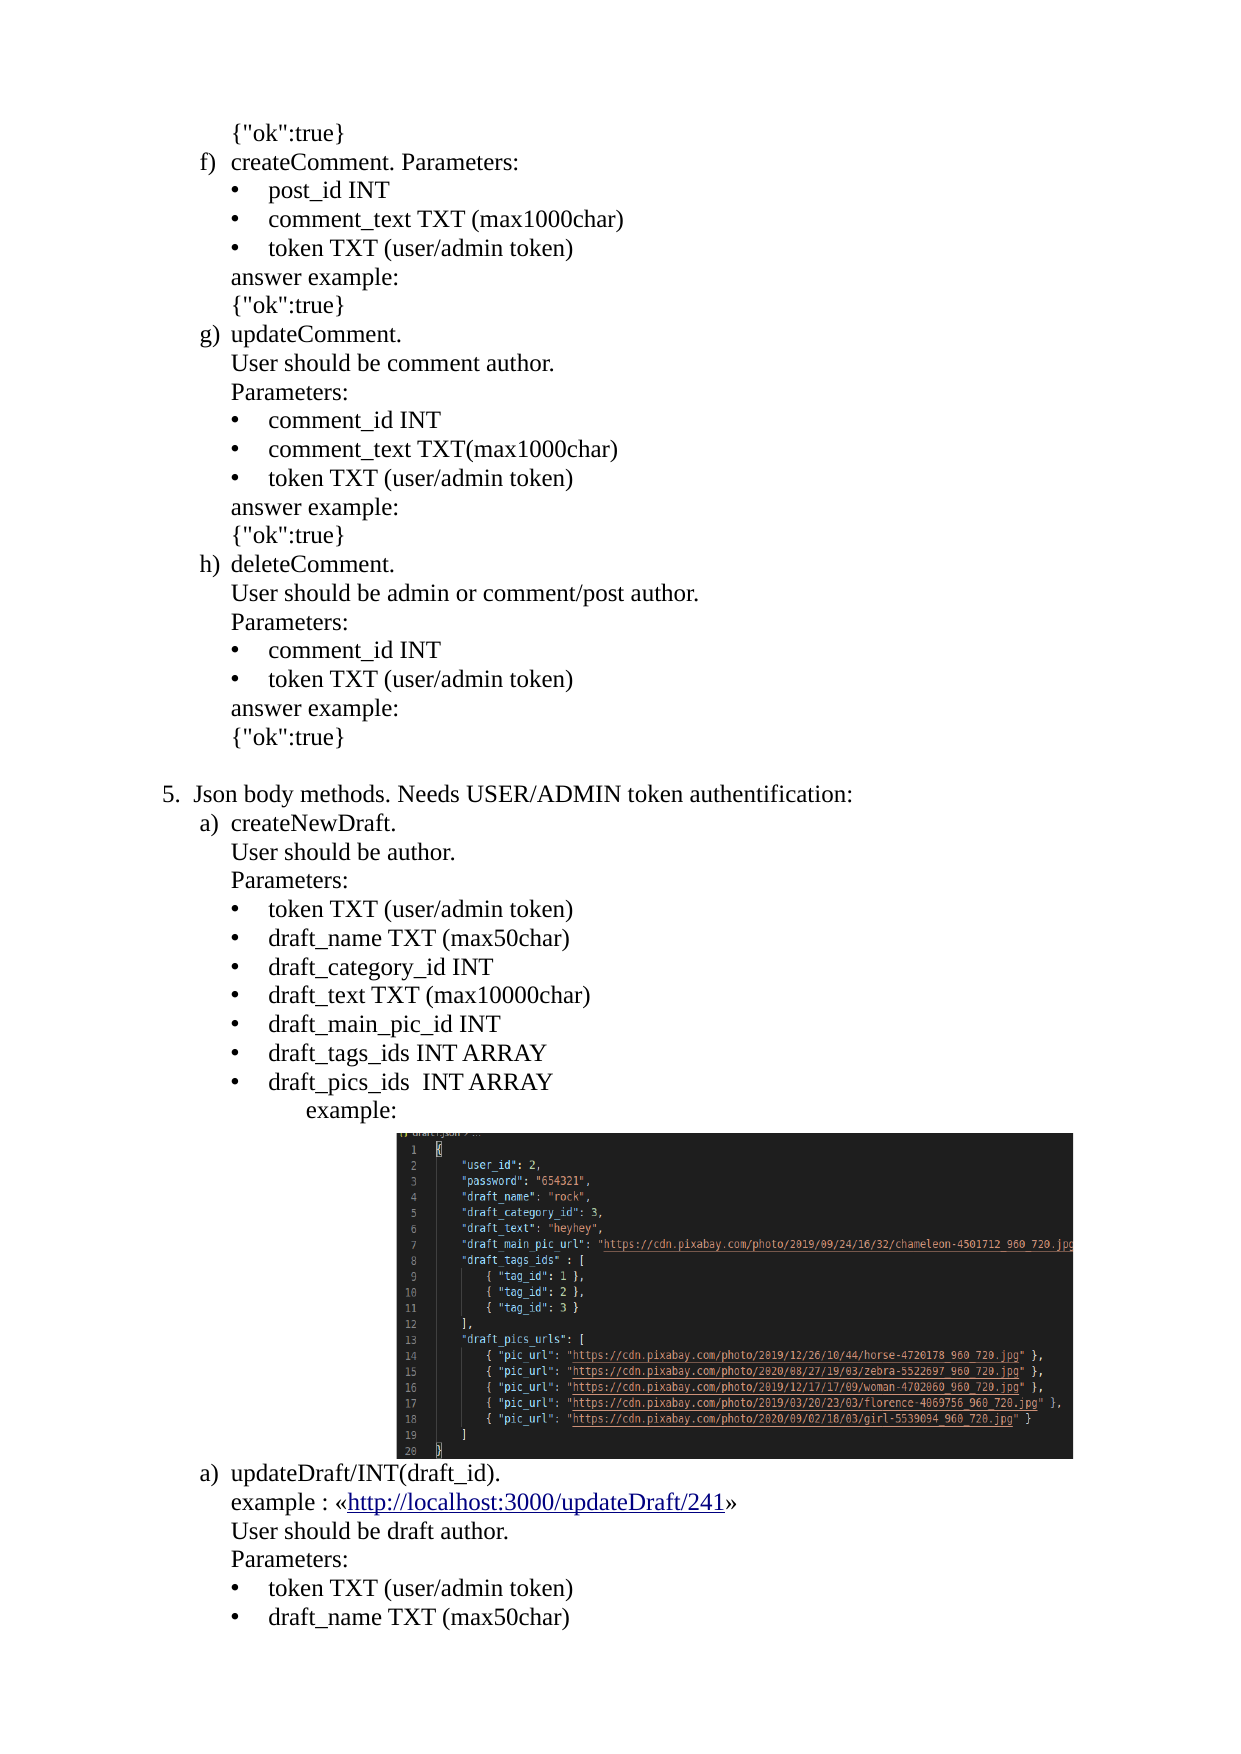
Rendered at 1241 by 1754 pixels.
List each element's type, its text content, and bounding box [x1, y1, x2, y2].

list example : «http://localhost:3000/updateDraft/241» [193, 1487, 1122, 1516]
list Parameters: [193, 607, 1122, 636]
list answer example: [193, 262, 1122, 291]
list createComment. Parameters: [193, 147, 1122, 176]
list token TXT (user/admin token) [231, 894, 1122, 923]
list post_id INT [231, 176, 1122, 204]
list Parameters: [193, 866, 1122, 894]
list comment_text TXT(max1000char) [231, 434, 1122, 463]
list {"ok":true} [193, 291, 1122, 319]
list comment_id INT [231, 636, 1122, 664]
list updateComment. [193, 319, 1122, 348]
list draft_name TXT (max50char) [231, 923, 1122, 952]
list example: [268, 1096, 1122, 1124]
list answer example: [193, 693, 1122, 722]
list token TXT (user/admin token) [231, 463, 1122, 492]
list {"ok":true} [193, 722, 1122, 751]
list token TXT (user/admin token) [231, 1573, 1122, 1602]
list updateDraft/INT(draft_id). [193, 1124, 1122, 1487]
list token TXT (user/admin token) [231, 233, 1122, 262]
list token TXT (user/admin token) [231, 664, 1122, 693]
list Parameters: [193, 1544, 1122, 1573]
list createNewDraft. [193, 808, 1122, 837]
list draft_tags_ids INT ARRAY [231, 1038, 1122, 1067]
list {"ok":true} [193, 521, 1122, 549]
list User should be author. [193, 837, 1122, 866]
list answer example: [193, 492, 1122, 521]
list deleteComment. [193, 549, 1122, 578]
list User should be draft author. [193, 1516, 1122, 1544]
list {"ok":true} [193, 118, 1122, 147]
list draft_name TXT (max50char) [231, 1602, 1122, 1631]
list draft_pics_ids INT ARRAY [231, 1067, 1122, 1096]
list comment_id INT [231, 406, 1122, 434]
picture [396, 1133, 1074, 1459]
list draft_main_pic_id INT [231, 1009, 1122, 1038]
list User should be admin or comment/post author. [193, 578, 1122, 607]
list User should be comment author. [193, 348, 1122, 377]
list draft_text TXT (max10000char) [231, 981, 1122, 1009]
list Parameters: [193, 377, 1122, 406]
list comment_text TXT (max1000char) [231, 204, 1122, 233]
list draft_category_id INT [231, 952, 1122, 981]
list Json body methods. Needs USER/ADMIN token authentification: [156, 779, 1122, 808]
